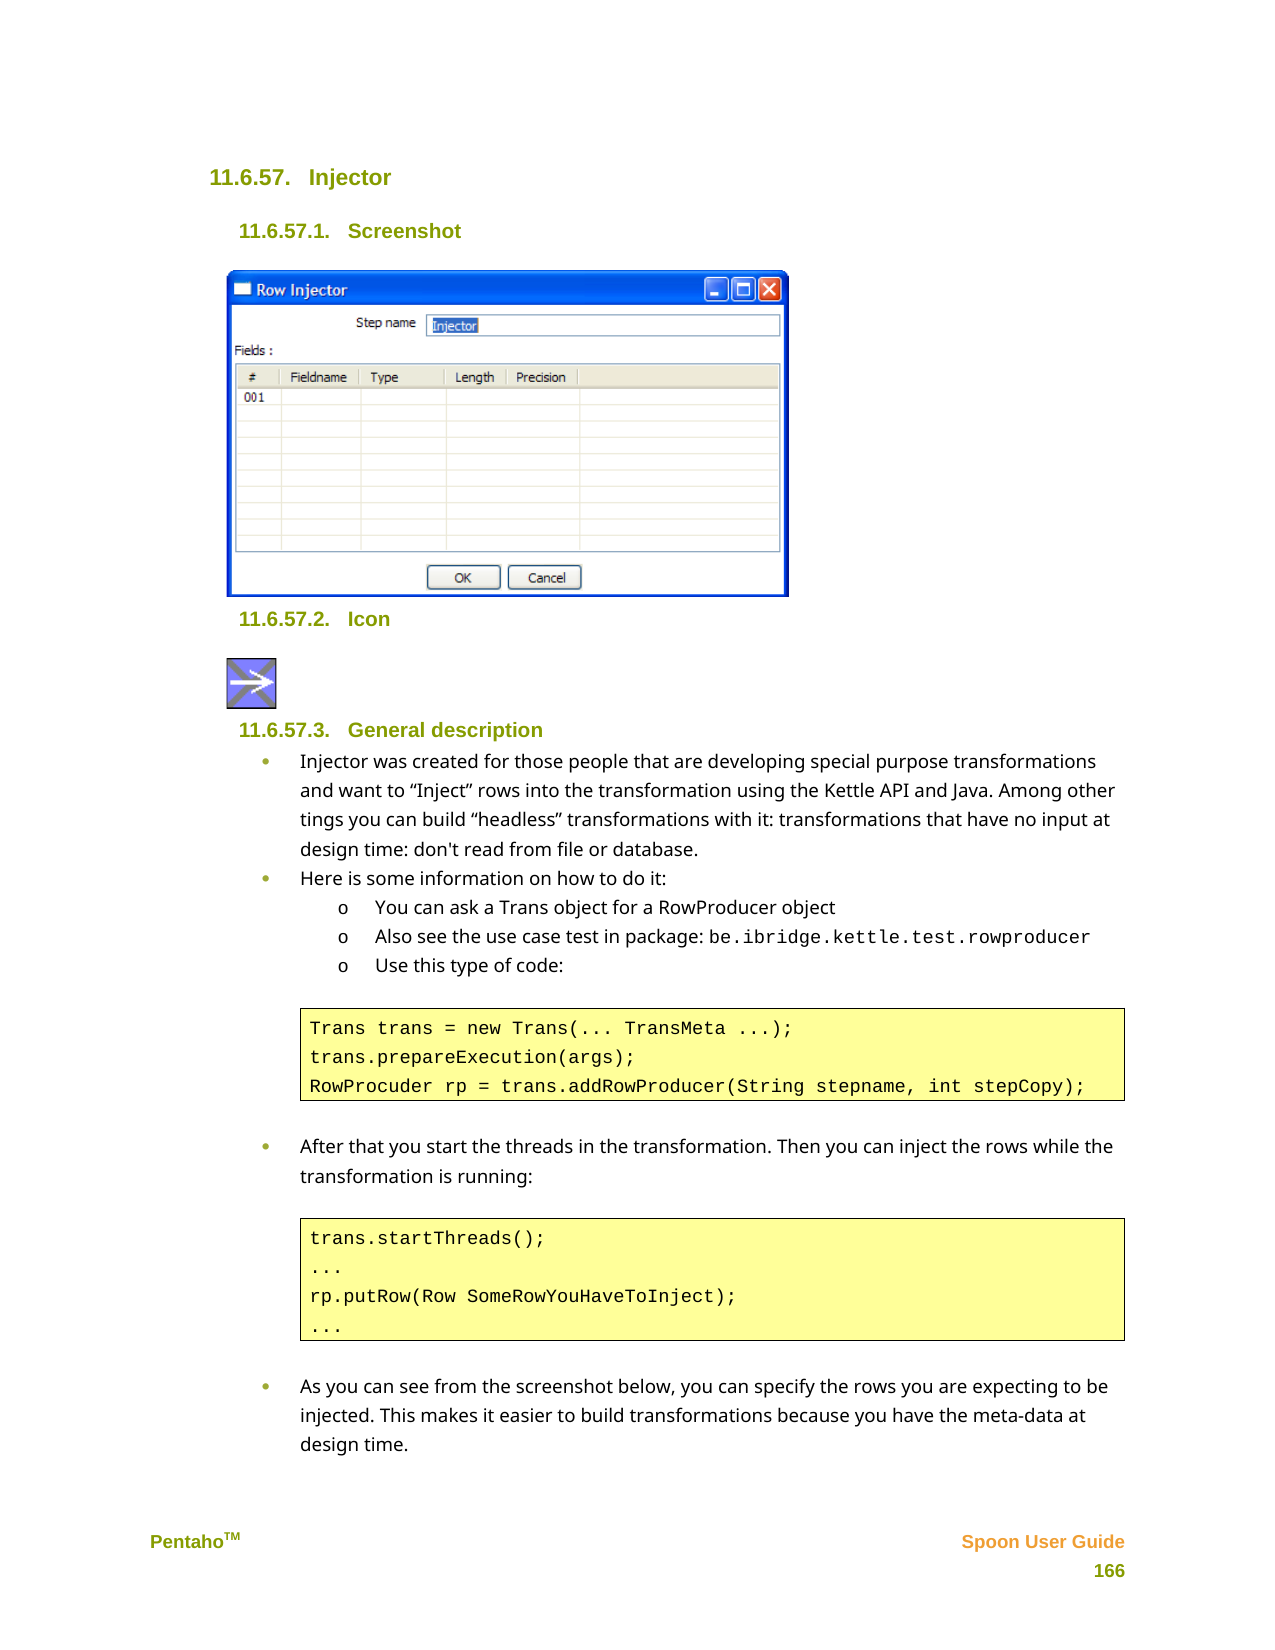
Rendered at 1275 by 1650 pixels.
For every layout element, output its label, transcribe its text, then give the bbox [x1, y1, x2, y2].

list Injector was created for those people that are developing special purpose transformations and want to “Inject” rows into the transformation using the Kettle API and Java. Among other tings you can build “headless” transformations with it: transformations that have no input at design time: don't read from file or database. [262, 745, 1125, 862]
text trans.prepareExecution(args); [301, 1037, 1124, 1066]
text Trans trans = new Trans(... TransMeta ...); [301, 1009, 1124, 1037]
text ... [301, 1306, 1124, 1340]
subtitle Icon [239, 264, 1125, 633]
text ... [301, 1247, 1124, 1276]
subtitle Injector [209, 157, 1125, 192]
list Use this type of code: [337, 949, 1125, 978]
picture [226, 658, 277, 709]
list You can ask a Trans object for a RowProducer object [337, 891, 1125, 920]
list Here is some information on how to do it: [262, 862, 1125, 891]
text trans.startThreads(); [301, 1219, 1124, 1247]
text rp.putRow(Row SomeRowYouHaveToInject); [301, 1276, 1124, 1306]
text RowProcuder rp = trans.addRowProducer(String stepname, int stepCopy); [301, 1066, 1124, 1100]
list As you can see from the screenshot below, you can specify the rows you are expecting to be injected. This makes it easier to build transformations because you have the meta-data at design time. [262, 1370, 1125, 1458]
list Also see the use case test in package: be.ibridge.kettle.test.rowproducer [337, 920, 1125, 949]
list After that you start the threads in the transformation. Then you can inject the rows while the transformation is running: [262, 1131, 1125, 1189]
subtitle General description [239, 652, 1125, 744]
subtitle Screenshot [239, 211, 1125, 246]
